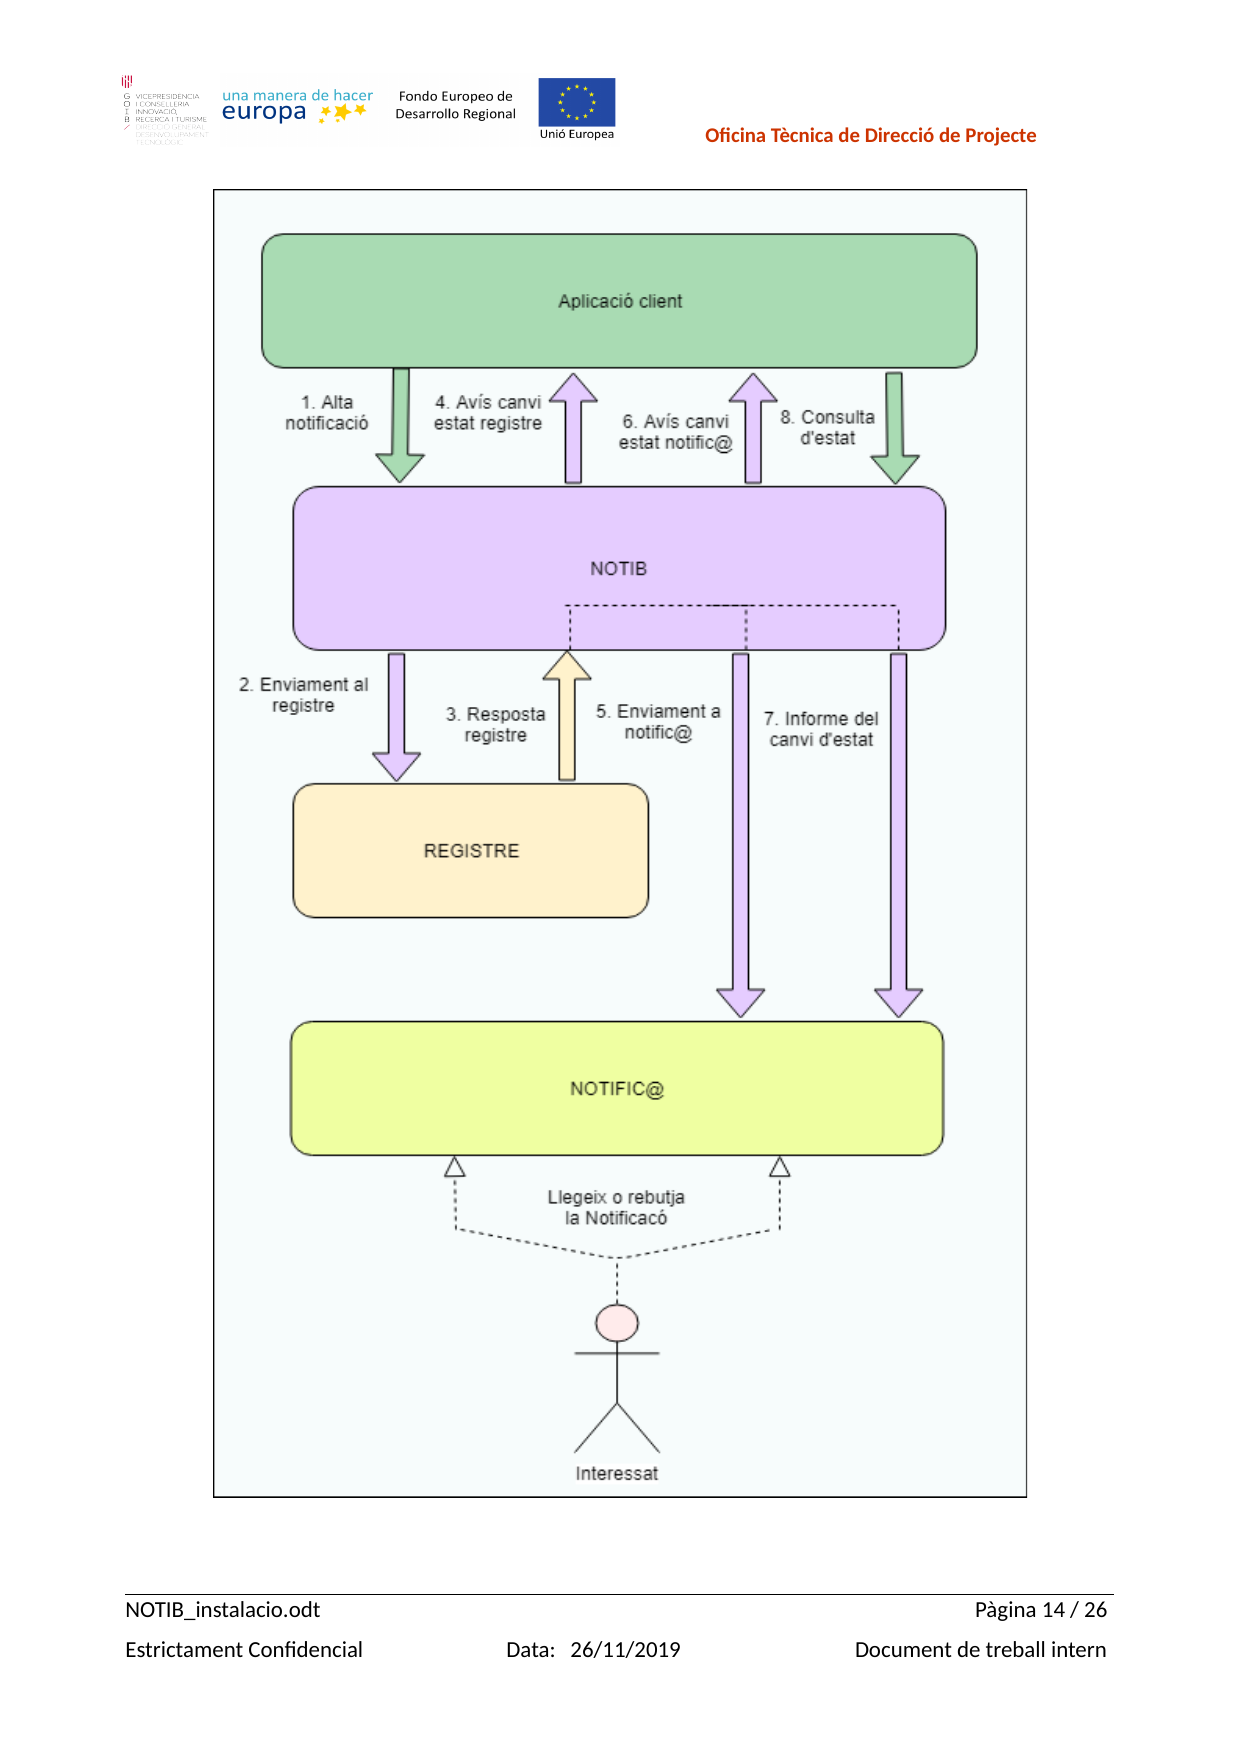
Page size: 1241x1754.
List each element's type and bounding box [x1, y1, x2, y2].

picture [213, 189, 1028, 1498]
picture [118, 73, 213, 147]
picture [219, 73, 621, 147]
